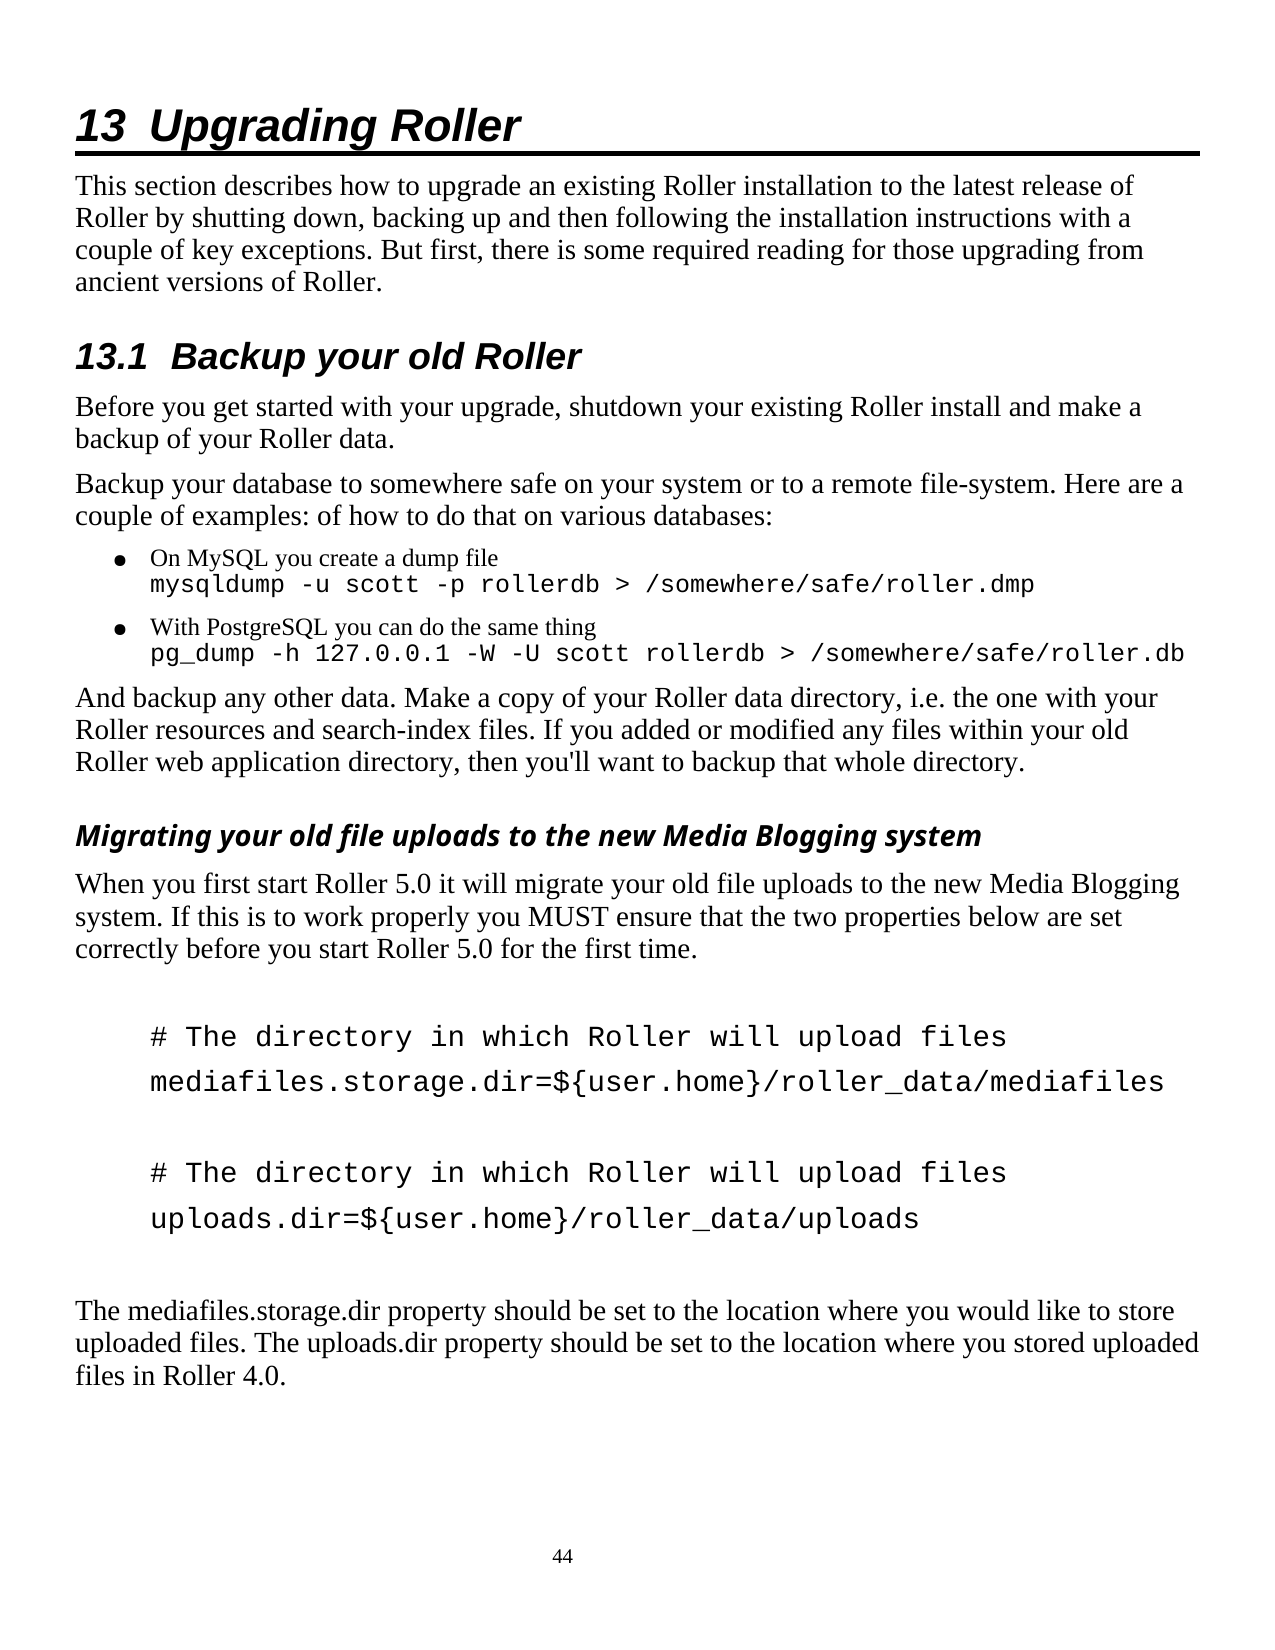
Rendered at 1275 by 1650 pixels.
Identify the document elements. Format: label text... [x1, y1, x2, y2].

text When you first start Roller 5.0 it will migrate your old file uploads to the new Media Blogging system. If this is to work properly you MUST ensure that the two properties below are set correctly before you start Roller 5.0 for the first time. [75, 868, 1200, 965]
subtitle Backup your old Roller [75, 336, 1200, 377]
text And backup any other data. Make a copy of your Roller data directory, i.e. the one with your Roller resources and search-index files. If you added or modified any files within your old Roller web application directory, then you'll want to backup that whole directory. [75, 681, 1200, 778]
text uploads.dir=${user.home}/roller_data/uploads [75, 1204, 1200, 1237]
text Backup your database to somewhere safe on your system or to a remote file-system. Here are a couple of examples: of how to do that on various databases: [75, 467, 1200, 532]
subtitle Migrating your old file uploads to the new Media Blogging system [75, 816, 1200, 855]
text # The directory in which Roller will upload files [75, 1022, 1200, 1055]
list With PostgreSQL you can do the same thing pg_dump -h 127.0.0.1 -W -U scott rollerdb > /somewhere/safe/roller.db [112, 613, 1200, 669]
text Before you get started with your upgrade, shutdown your existing Roller install and make a backup of your Roller data. [75, 390, 1200, 454]
subtitle Upgrading Roller [75, 100, 1200, 151]
text mediafiles.storage.dir=${user.home}/roller_data/mediafiles [75, 1067, 1200, 1101]
list On MySQL you create a dump file mysqldump -u scott -p rollerdb > /somewhere/safe/roller.dmp [112, 544, 1200, 600]
text The mediafiles.storage.dir property should be set to the location where you would like to store uploaded files. The uploads.dir property should be set to the location where you stored uploaded files in Roller 4.0. [75, 1294, 1200, 1391]
text This section describes how to upgrade an existing Roller installation to the latest release of Roller by shutting down, backing up and then following the installation instructions with a couple of key exceptions. But first, there is some required reading for those upgrading from ancient versions of Roller. [75, 169, 1200, 298]
text # The directory in which Roller will upload files [75, 1158, 1200, 1192]
